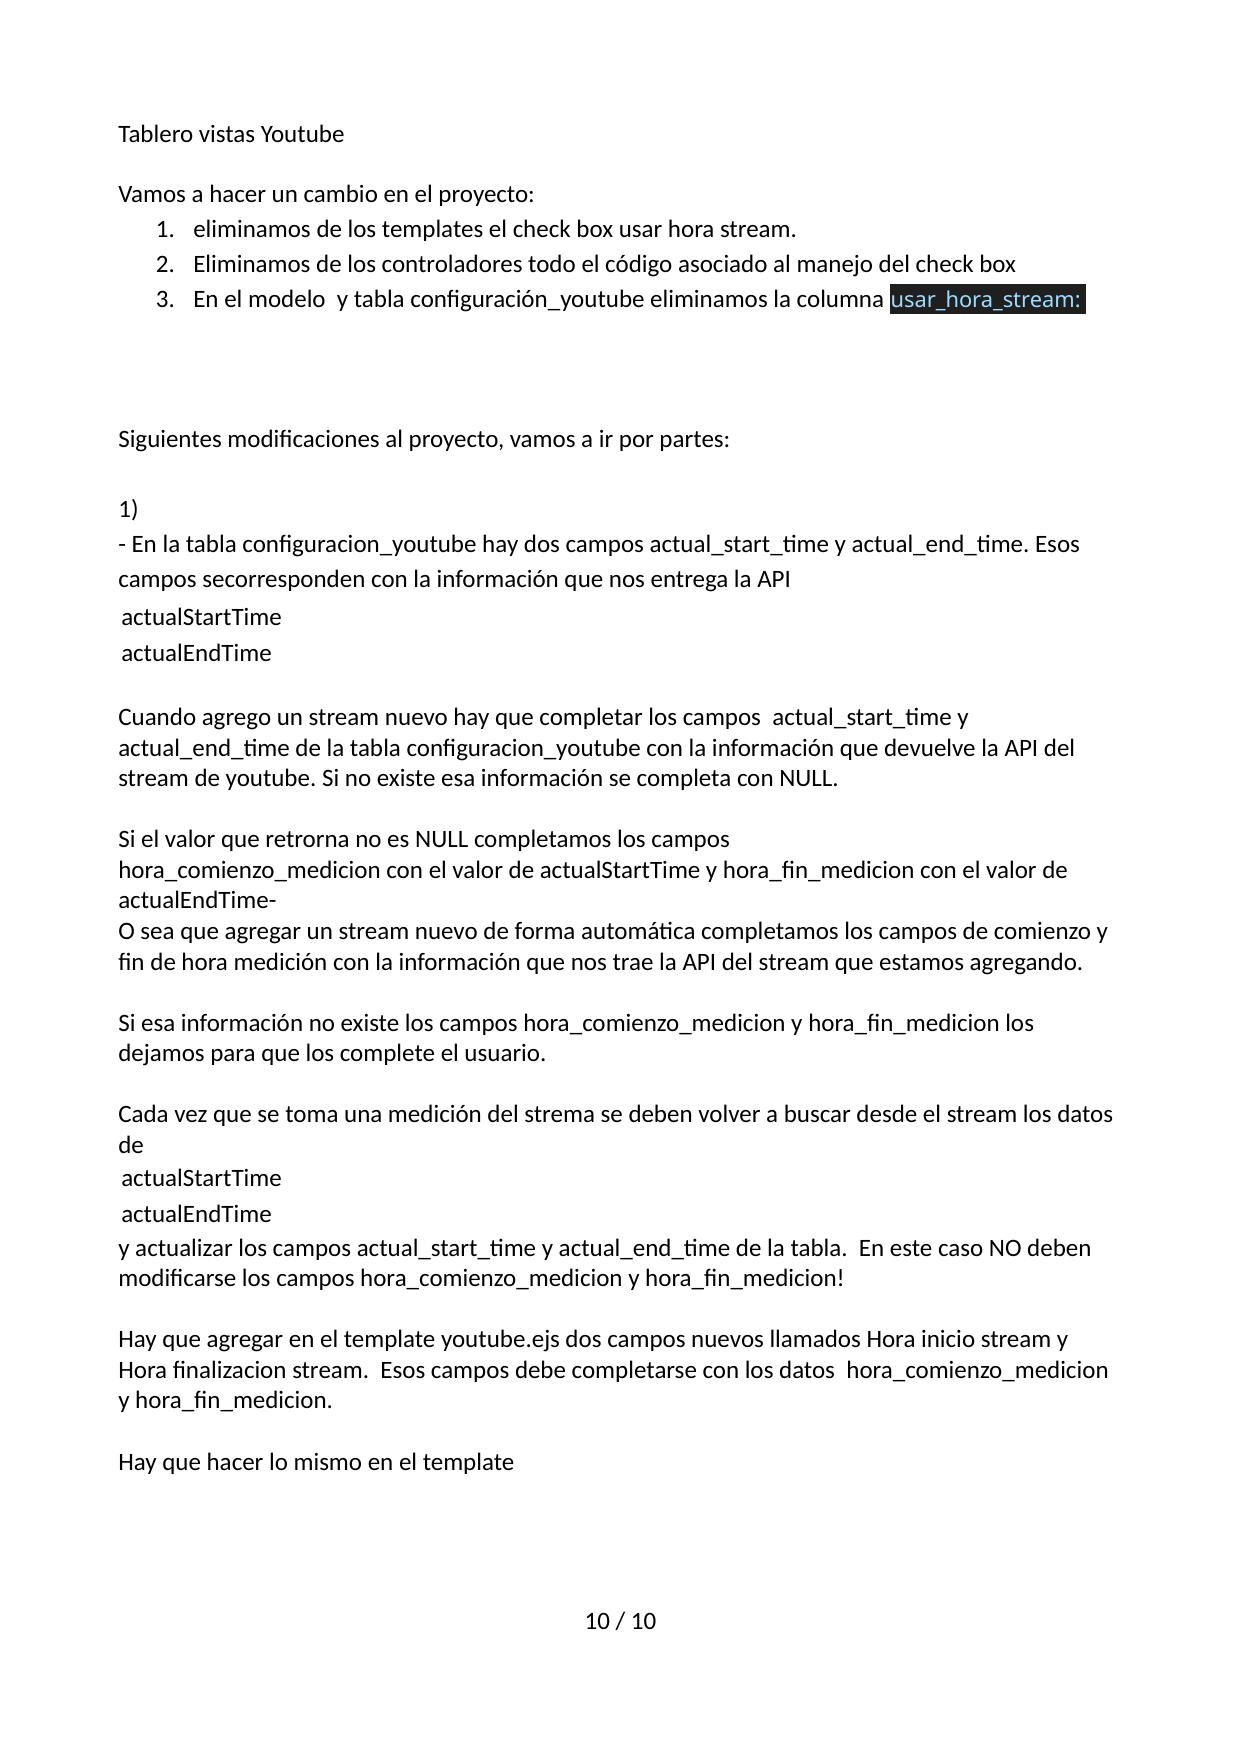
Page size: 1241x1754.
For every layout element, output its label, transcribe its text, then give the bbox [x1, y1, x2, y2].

text Cada vez que se toma una medición del strema se deben volver a buscar desde el stream los datos de [118, 1098, 1122, 1159]
table_cell actualEndTime [118, 1196, 1122, 1232]
list Eliminamos de los controladores todo el código asociado al manejo del check box [156, 248, 1122, 279]
text Siguientes modificaciones al proyecto, vamos a ir por partes: [118, 423, 1122, 454]
list En el modelo y tabla configuración_youtube eliminamos la columna usar_hora_stream: [156, 283, 1122, 314]
text Si el valor que retrorna no es NULL completamos los campos [118, 824, 1122, 854]
text Cuando agrego un stream nuevo hay que completar los campos actual_start_time y actual_end_time de la tabla configuracion_youtube con la información que devuelve la API del stream de youtube. Si no existe esa información se completa con NULL. [118, 702, 1122, 793]
text hora_comienzo_medicion con el valor de actualStartTime y hora_fin_medicion con el valor de actualEndTime- [118, 854, 1122, 915]
text Hay que agregar en el template youtube.ejs dos campos nuevos llamados Hora inicio stream y Hora finalizacion stream. Esos campos debe completarse con los datos hora_comienzo_medicion y hora_fin_medicion. [118, 1324, 1122, 1415]
list eliminamos de los templates el check box usar hora stream. [156, 213, 1122, 244]
table_header actualStartTime [118, 598, 1122, 635]
text y actualizar los campos actual_start_time y actual_end_time de la tabla. En este caso NO deben modificarse los campos hora_comienzo_medicion y hora_fin_medicion! [118, 1232, 1122, 1293]
text Hay que hacer lo mismo en el template [118, 1446, 1122, 1476]
table_cell actualEndTime [118, 635, 1122, 671]
text Vamos a hacer un cambio en el proyecto: [118, 178, 1122, 209]
text Si esa información no existe los campos hora_comienzo_medicion y hora_fin_medicion los dejamos para que los complete el usuario. [118, 1007, 1122, 1068]
text - En la tabla configuracion_youtube hay dos campos actual_start_time y actual_end_time. Esos campos secorresponden con la información que nos entrega la API [118, 528, 1122, 594]
table_header actualStartTime [118, 1159, 1122, 1196]
text 1) [118, 493, 1122, 524]
text O sea que agregar un stream nuevo de forma automática completamos los campos de comienzo y fin de hora medición con la información que nos trae la API del stream que estamos agregando. [118, 915, 1122, 976]
